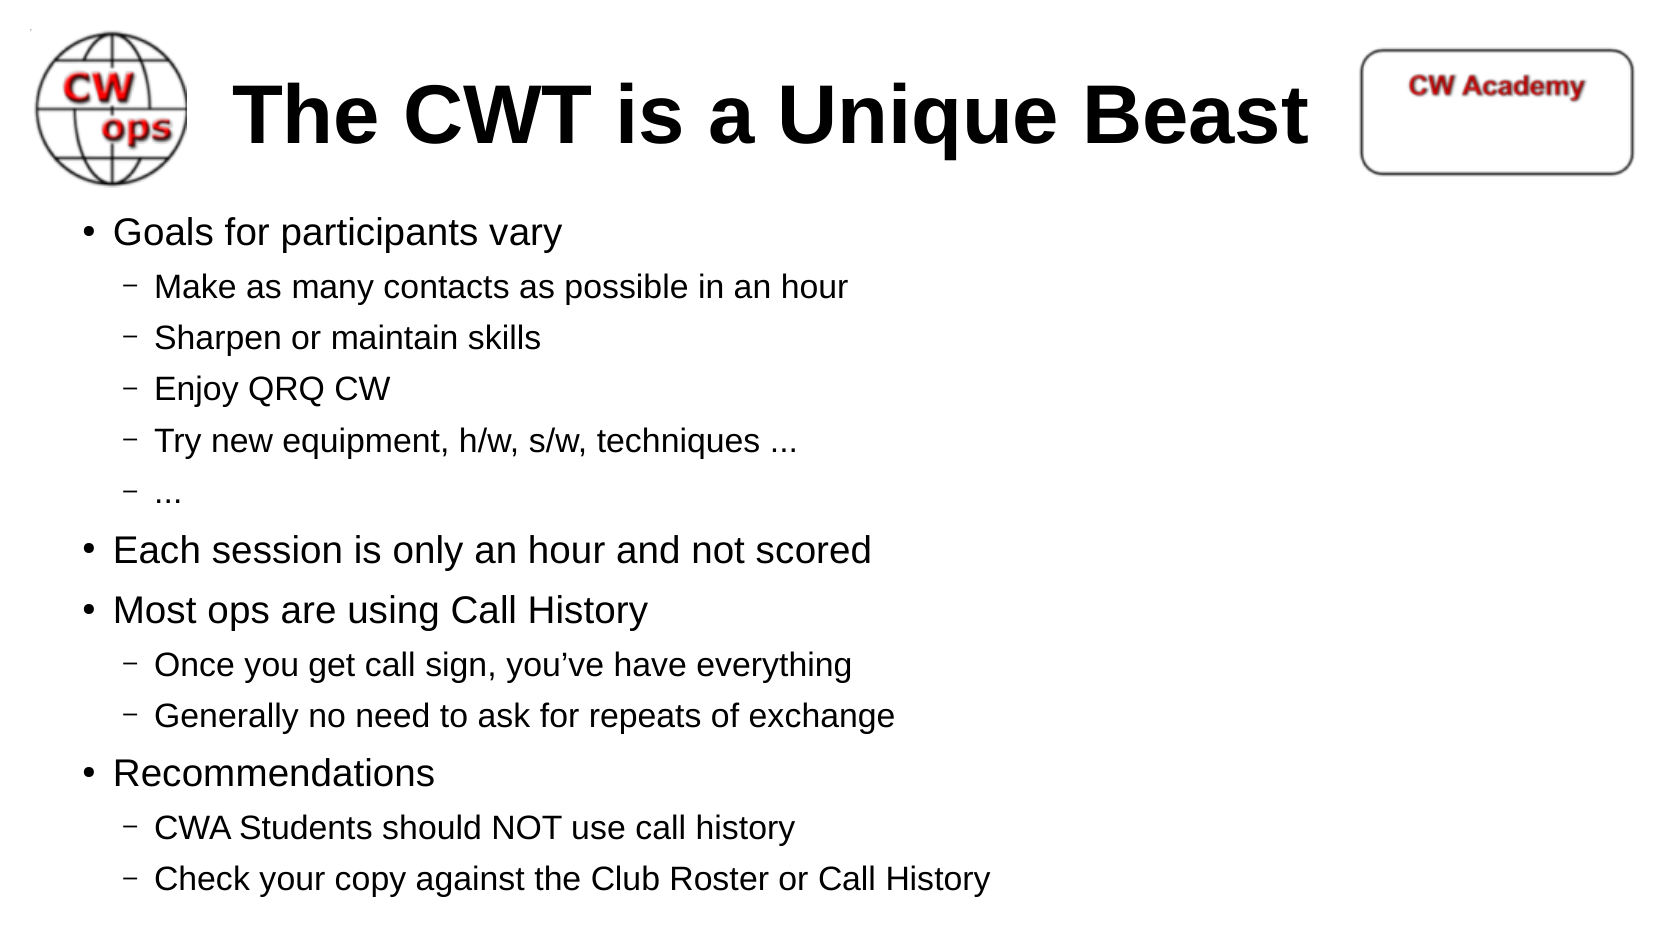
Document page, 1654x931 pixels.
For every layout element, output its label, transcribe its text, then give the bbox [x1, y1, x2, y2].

list Goals for participants vary Make as many contacts as possible in an hour Sharpen or maintain skills Enjoy QRQ CW Try new equipment, h/w, s/w, techniques ... ... Each session is only an hour and not scored Most ops are using Call History Once you get call sign, you’ve have everything Generally no need to ask for repeats of exchange Recommendations CWA Students should NOT use call history Check your copy against the Club Roster or Call History [71, 210, 1561, 901]
picture [30, 29, 187, 37]
picture [1516, 37, 1640, 186]
title The CWT is a Unique Beast [26, 37, 1516, 193]
